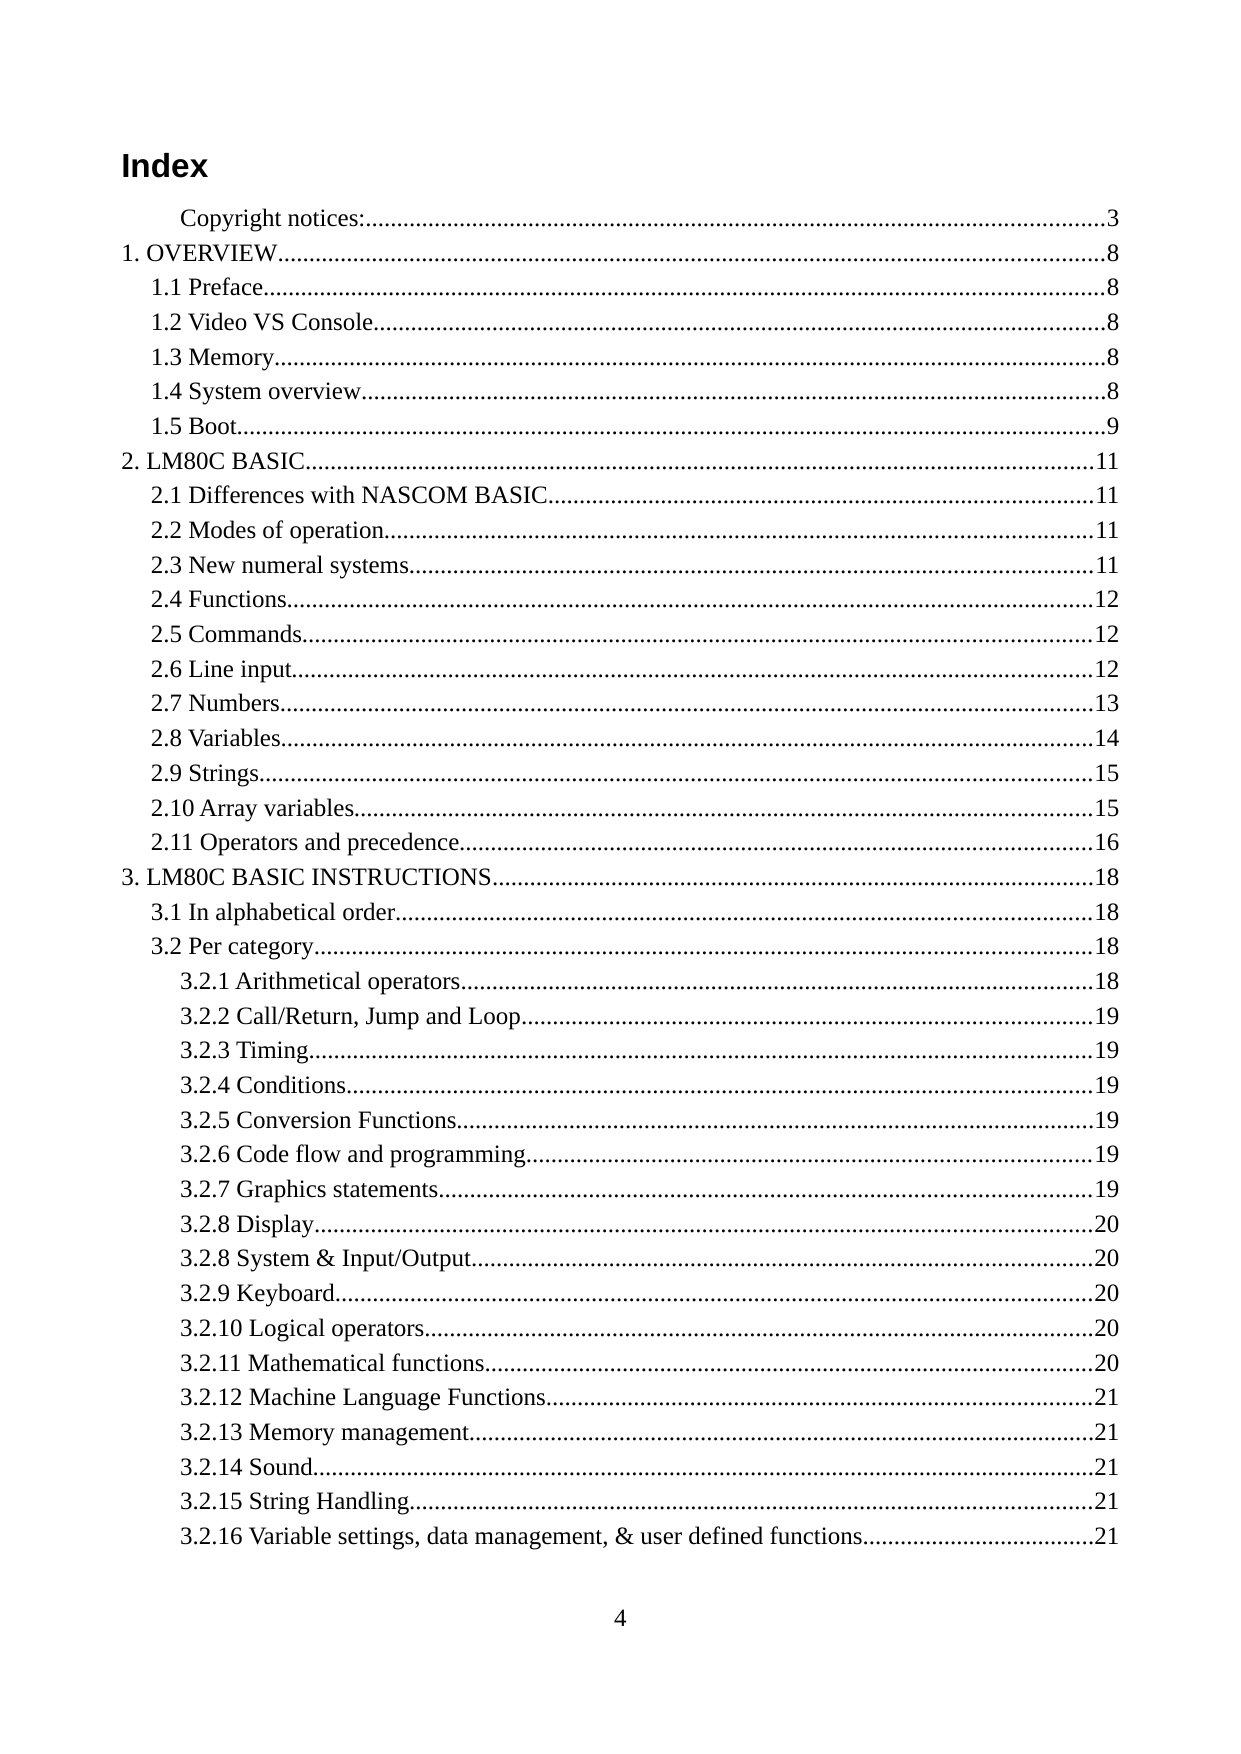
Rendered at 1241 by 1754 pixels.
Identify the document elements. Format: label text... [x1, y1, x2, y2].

text 2.1 Differences with NASCOM BASIC 11 [151, 480, 1119, 509]
text 1. OVERVIEW 8 [121, 238, 1119, 266]
text 3.2.14 Sound 21 [180, 1452, 1119, 1480]
text 3.2.4 Conditions 19 [180, 1070, 1119, 1099]
text 3.2.5 Conversion Functions 19 [180, 1105, 1119, 1133]
text 3.2.13 Memory management 21 [180, 1417, 1119, 1446]
text 1.1 Preface 8 [151, 272, 1119, 301]
text 3.2.10 Logical operators 20 [180, 1313, 1119, 1342]
text 2.11 Operators and precedence 16 [151, 827, 1119, 856]
text 3.2.7 Graphics statements 19 [180, 1174, 1119, 1203]
text 3.2.8 Display 20 [180, 1209, 1119, 1238]
text 2.10 Array variables 15 [151, 793, 1119, 821]
text 3.2.16 Variable settings, data management, & user defined functions 21 [180, 1521, 1119, 1550]
text 3.1 In alphabetical order 18 [151, 897, 1119, 925]
text 3.2.12 Machine Language Functions 21 [180, 1382, 1119, 1411]
text 3.2.15 String Handling 21 [180, 1486, 1119, 1515]
text 2.9 Strings 15 [151, 758, 1119, 787]
text 3.2.8 System & Input/Output 20 [180, 1243, 1119, 1272]
text 1.3 Memory 8 [151, 342, 1119, 370]
text 1.4 System overview 8 [151, 376, 1119, 405]
text 1.2 Video VS Console 8 [151, 307, 1119, 336]
text 3.2.3 Timing 19 [180, 1035, 1119, 1064]
text 2.3 New numeral systems 11 [151, 550, 1119, 578]
text 3. LM80C BASIC INSTRUCTIONS 18 [121, 862, 1119, 891]
text 2.5 Commands 12 [151, 619, 1119, 648]
text 2.7 Numbers 13 [151, 688, 1119, 717]
text 3.2.6 Code flow and programming 19 [180, 1139, 1119, 1168]
text 2.4 Functions 12 [151, 584, 1119, 613]
text 1.5 Boot 9 [151, 411, 1119, 440]
text 3.2.2 Call/Return, Jump and Loop 19 [180, 1001, 1119, 1029]
text 2.8 Variables 14 [151, 723, 1119, 752]
text 3.2 Per category 18 [151, 931, 1119, 960]
text 2.2 Modes of operation 11 [151, 515, 1119, 544]
text 3.2.11 Mathematical functions 20 [180, 1348, 1119, 1376]
text 3.2.9 Keyboard 20 [180, 1278, 1119, 1307]
text Copyright notices: 3 [180, 203, 1119, 232]
text 2.6 Line input 12 [151, 654, 1119, 683]
subtitle Index [121, 146, 1119, 184]
text 2. LM80C BASIC 11 [121, 446, 1119, 474]
text 3.2.1 Arithmetical operators 18 [180, 966, 1119, 995]
